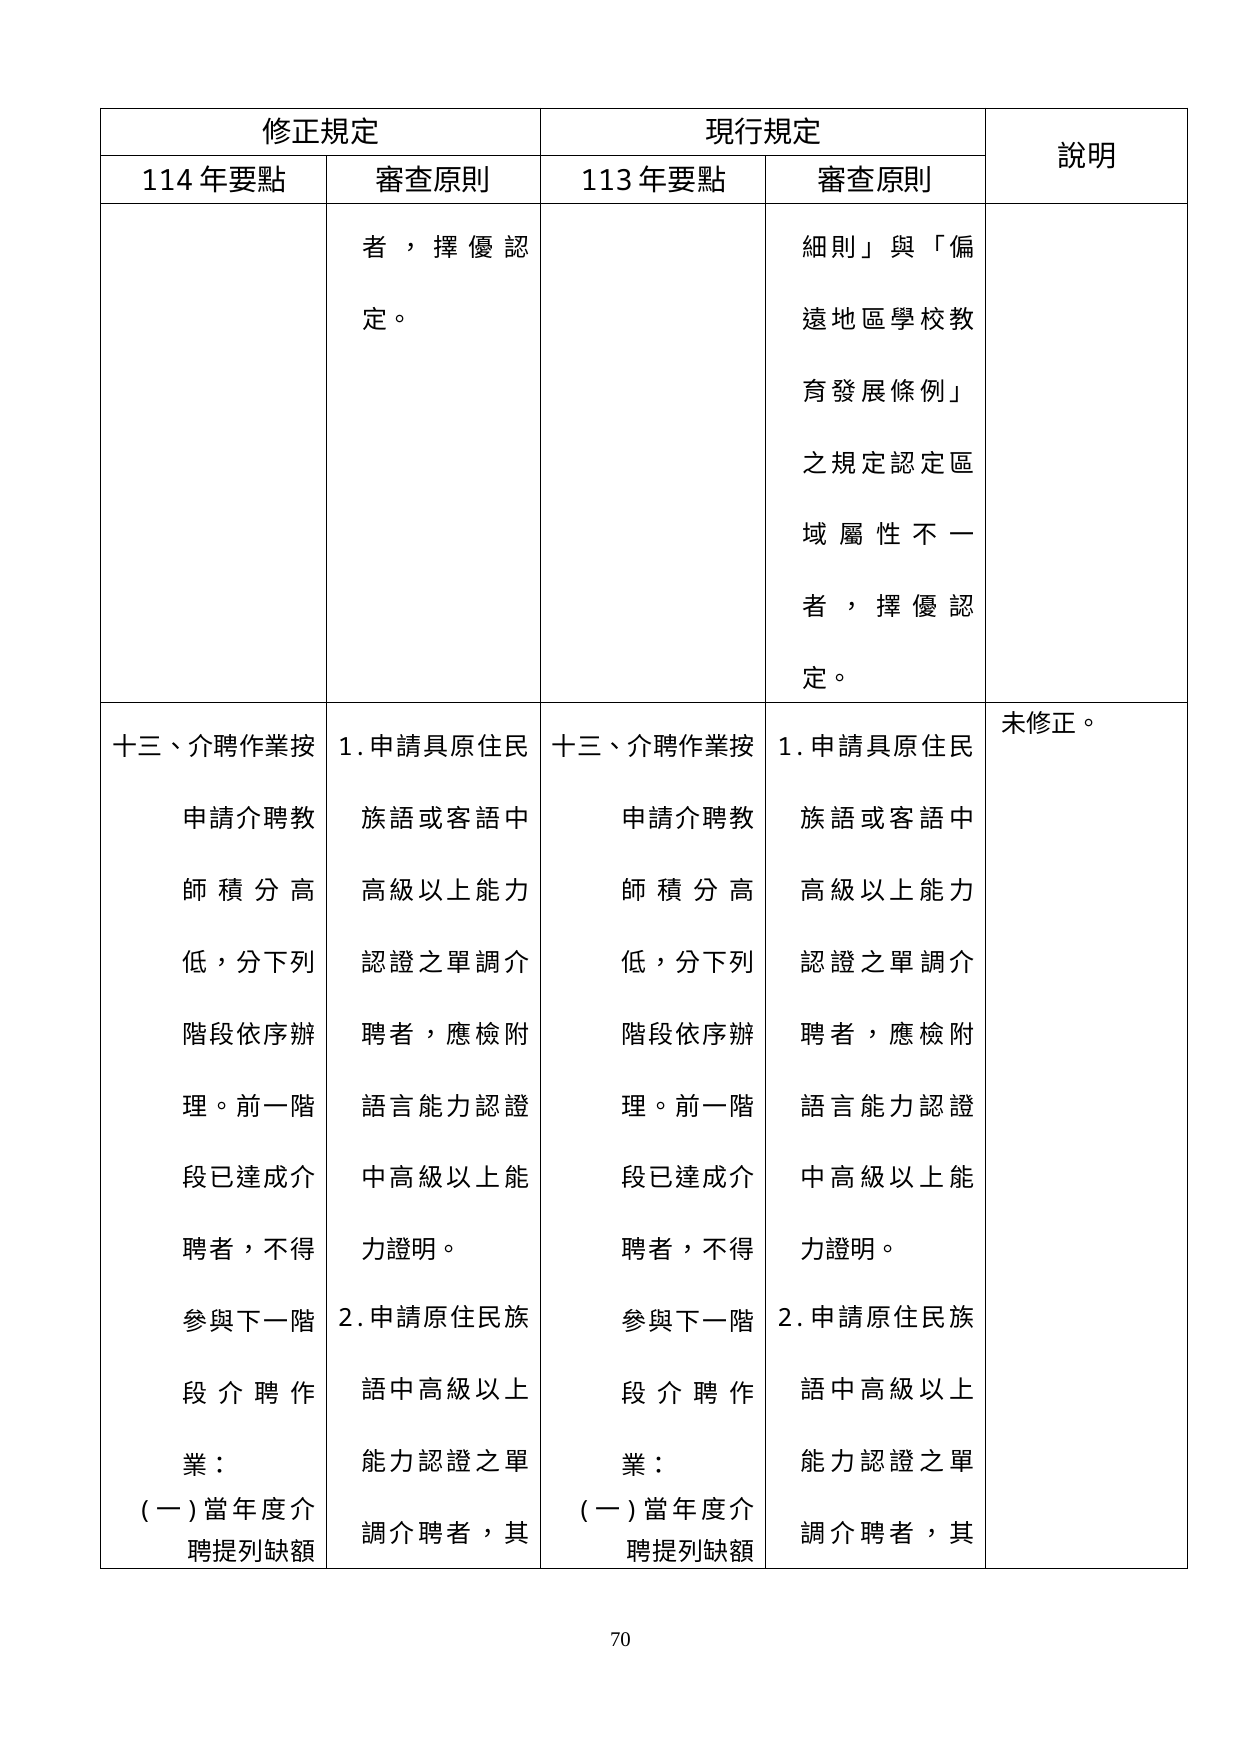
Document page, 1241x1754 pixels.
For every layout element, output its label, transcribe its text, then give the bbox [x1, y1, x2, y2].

table_cell 十三、介聘作業按申請介聘教師積分高低，分下列階段依序辦理。前一階段已達成介聘者，不得參與下一階段介聘作業： (一)當年度介聘提列缺額 [101, 703, 326, 1568]
table_header 說明 [986, 109, 1187, 203]
table_cell [541, 204, 765, 702]
table_cell [101, 204, 326, 702]
table_header 現行規定 [541, 109, 985, 155]
table_cell 113年要點 [541, 156, 765, 203]
table_cell [986, 204, 1187, 702]
table_cell 1.申請具原住民族語或客語中高級以上能力認證之單調介聘者，應檢附語言能力認證中高級以上能力證明。 2.申請原住民族語中高級以上能力認證之單調介聘者，其 [766, 703, 985, 1568]
table_cell 者，擇優認定。 [327, 204, 540, 702]
table_cell 審查原則 [327, 156, 540, 203]
table_cell 細則」與「偏遠地區學校教育發展條例」之規定認定區域屬性不一者，擇優認定。 [766, 204, 985, 702]
table_cell 114年要點 [101, 156, 326, 203]
table_cell 十三、介聘作業按申請介聘教師積分高低，分下列階段依序辦理。前一階段已達成介聘者，不得參與下一階段介聘作業： (一)當年度介聘提列缺額 [541, 703, 765, 1568]
table_cell 未修正。 [986, 703, 1187, 1568]
table_header 修正規定 [101, 109, 540, 155]
table_cell 1.申請具原住民族語或客語中高級以上能力認證之單調介聘者，應檢附語言能力認證中高級以上能力證明。 2.申請原住民族語中高級以上能力認證之單調介聘者，其 [327, 703, 540, 1568]
table_cell 審查原則 [766, 156, 985, 203]
